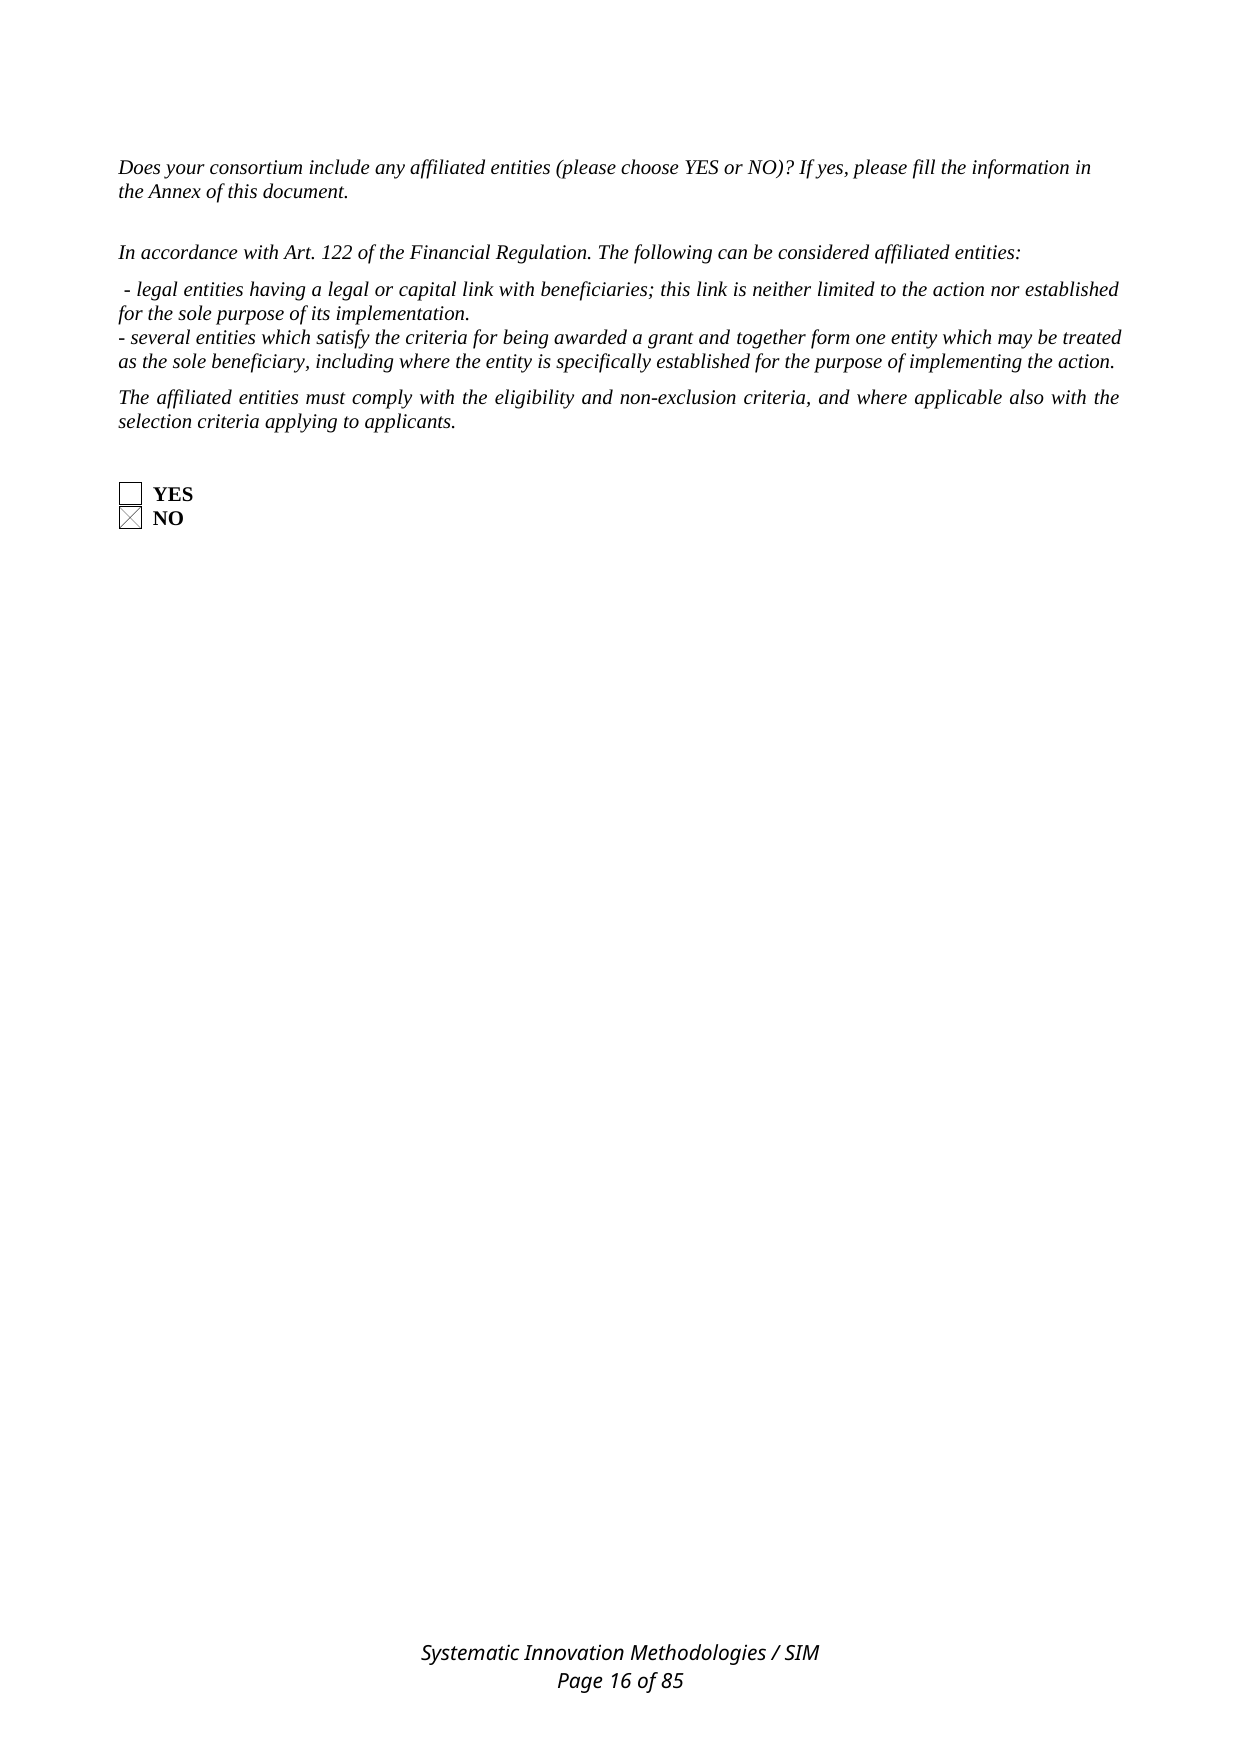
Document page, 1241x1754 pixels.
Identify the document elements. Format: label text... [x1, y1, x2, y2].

text NO [142, 506, 1122, 529]
text - legal entities having a legal or capital link with beneficiaries; this link is neither limited to the action nor established for the sole purpose of its implementation. [118, 276, 1122, 324]
text Does your consortium include any affiliated entities (please choose YES or NO)? If yes, please fill the information in the Annex of this document. [118, 155, 1122, 203]
text [120, 509, 129, 526]
text YES [118, 481, 1122, 506]
text In accordance with Art. 122 of the Financial Regulation. The following can be considered affiliated entities: [118, 240, 1122, 264]
text [131, 508, 141, 527]
text The affiliated entities must comply with the eligibility and non-exclusion criteria, and where applicable also with the selection criteria applying to applicants. [118, 385, 1122, 433]
text [121, 519, 139, 528]
text [121, 507, 139, 516]
text - several entities which satisfy the criteria for being awarded a grant and together form one entity which may be treated as the sole beneficiary, including where the entity is specifically established for the purpose of implementing the action. [118, 324, 1122, 373]
